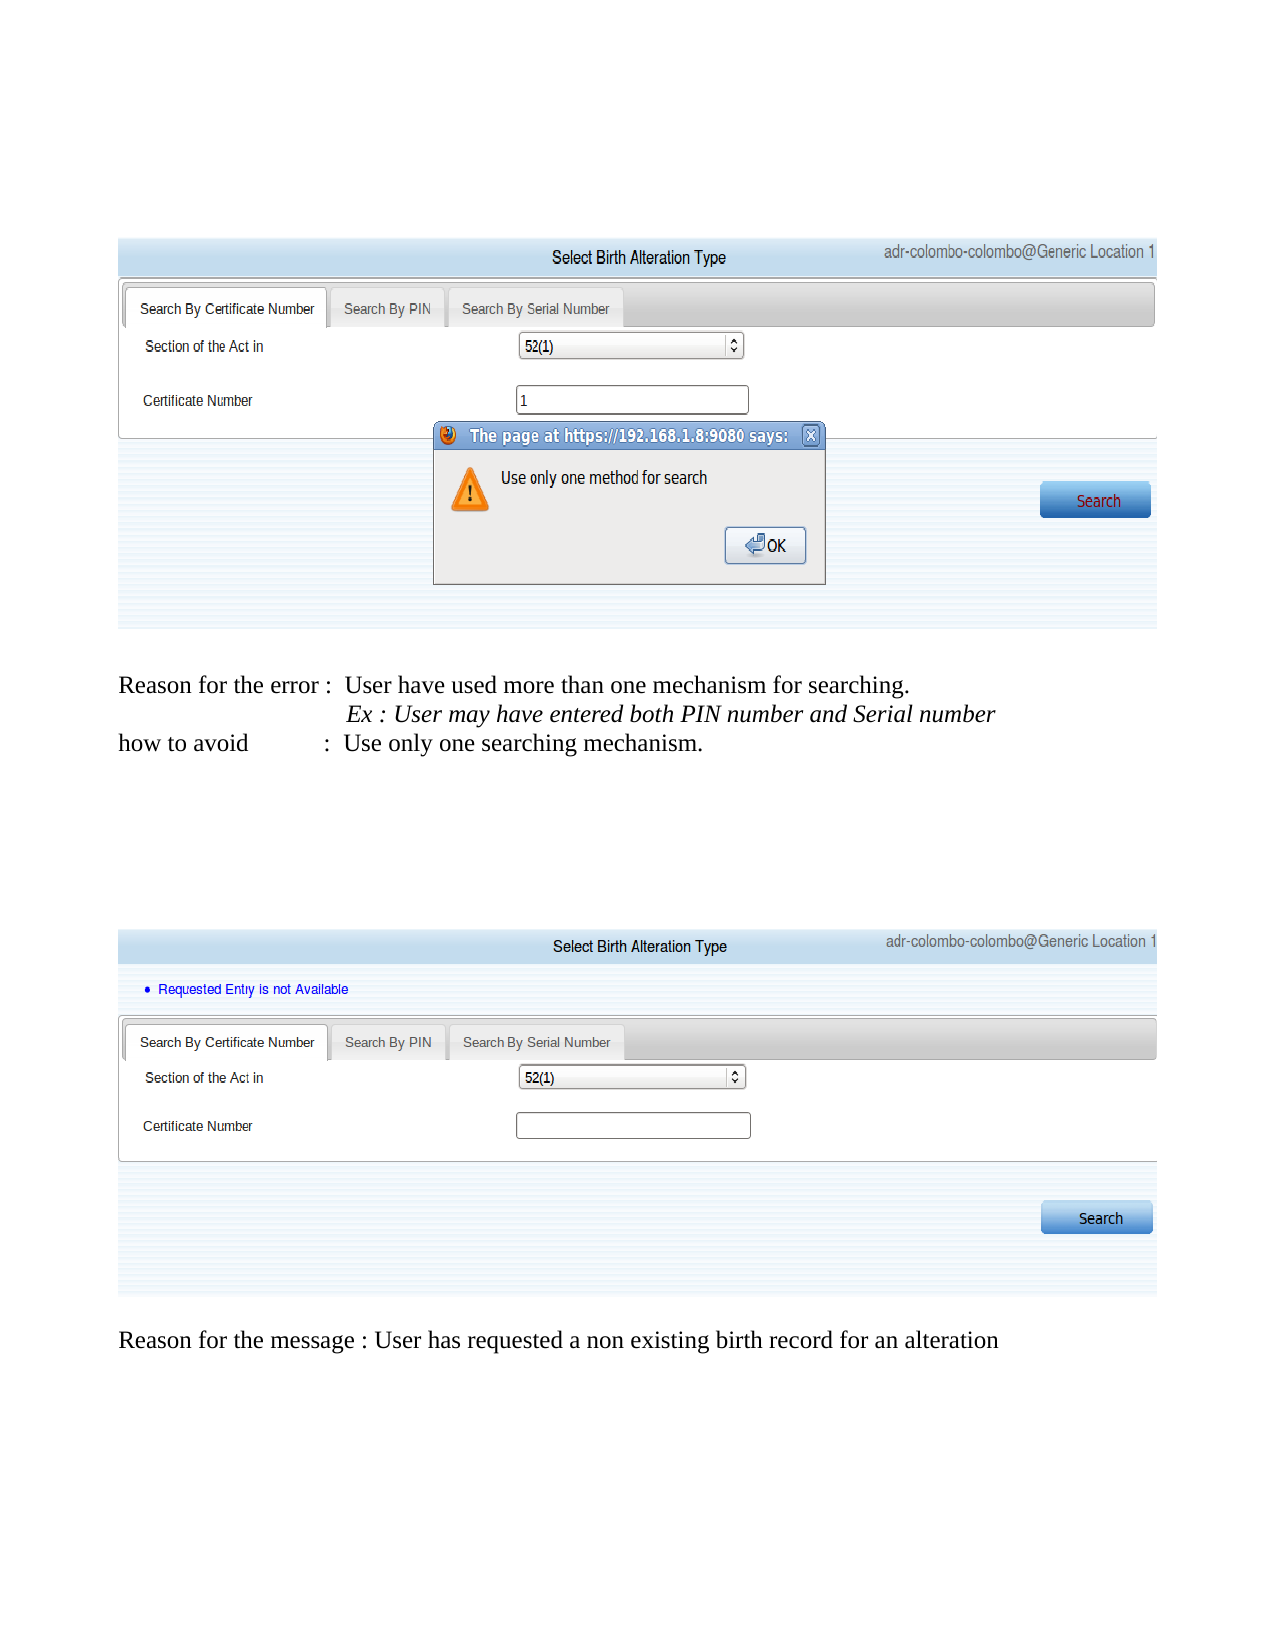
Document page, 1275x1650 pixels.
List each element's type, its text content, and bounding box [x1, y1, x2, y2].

text Ex : User may have entered both PIN number and Serial number [118, 699, 1157, 728]
picture [118, 929, 1157, 1297]
text Reason for the message : User has requested a non existing birth record for an alteration [118, 1326, 1157, 1354]
text Reason for the error : User have used more than one mechanism for searching. [118, 670, 1157, 699]
text how to avoid : Use only one searching mechanism. [118, 728, 1157, 757]
picture [118, 237, 1157, 629]
